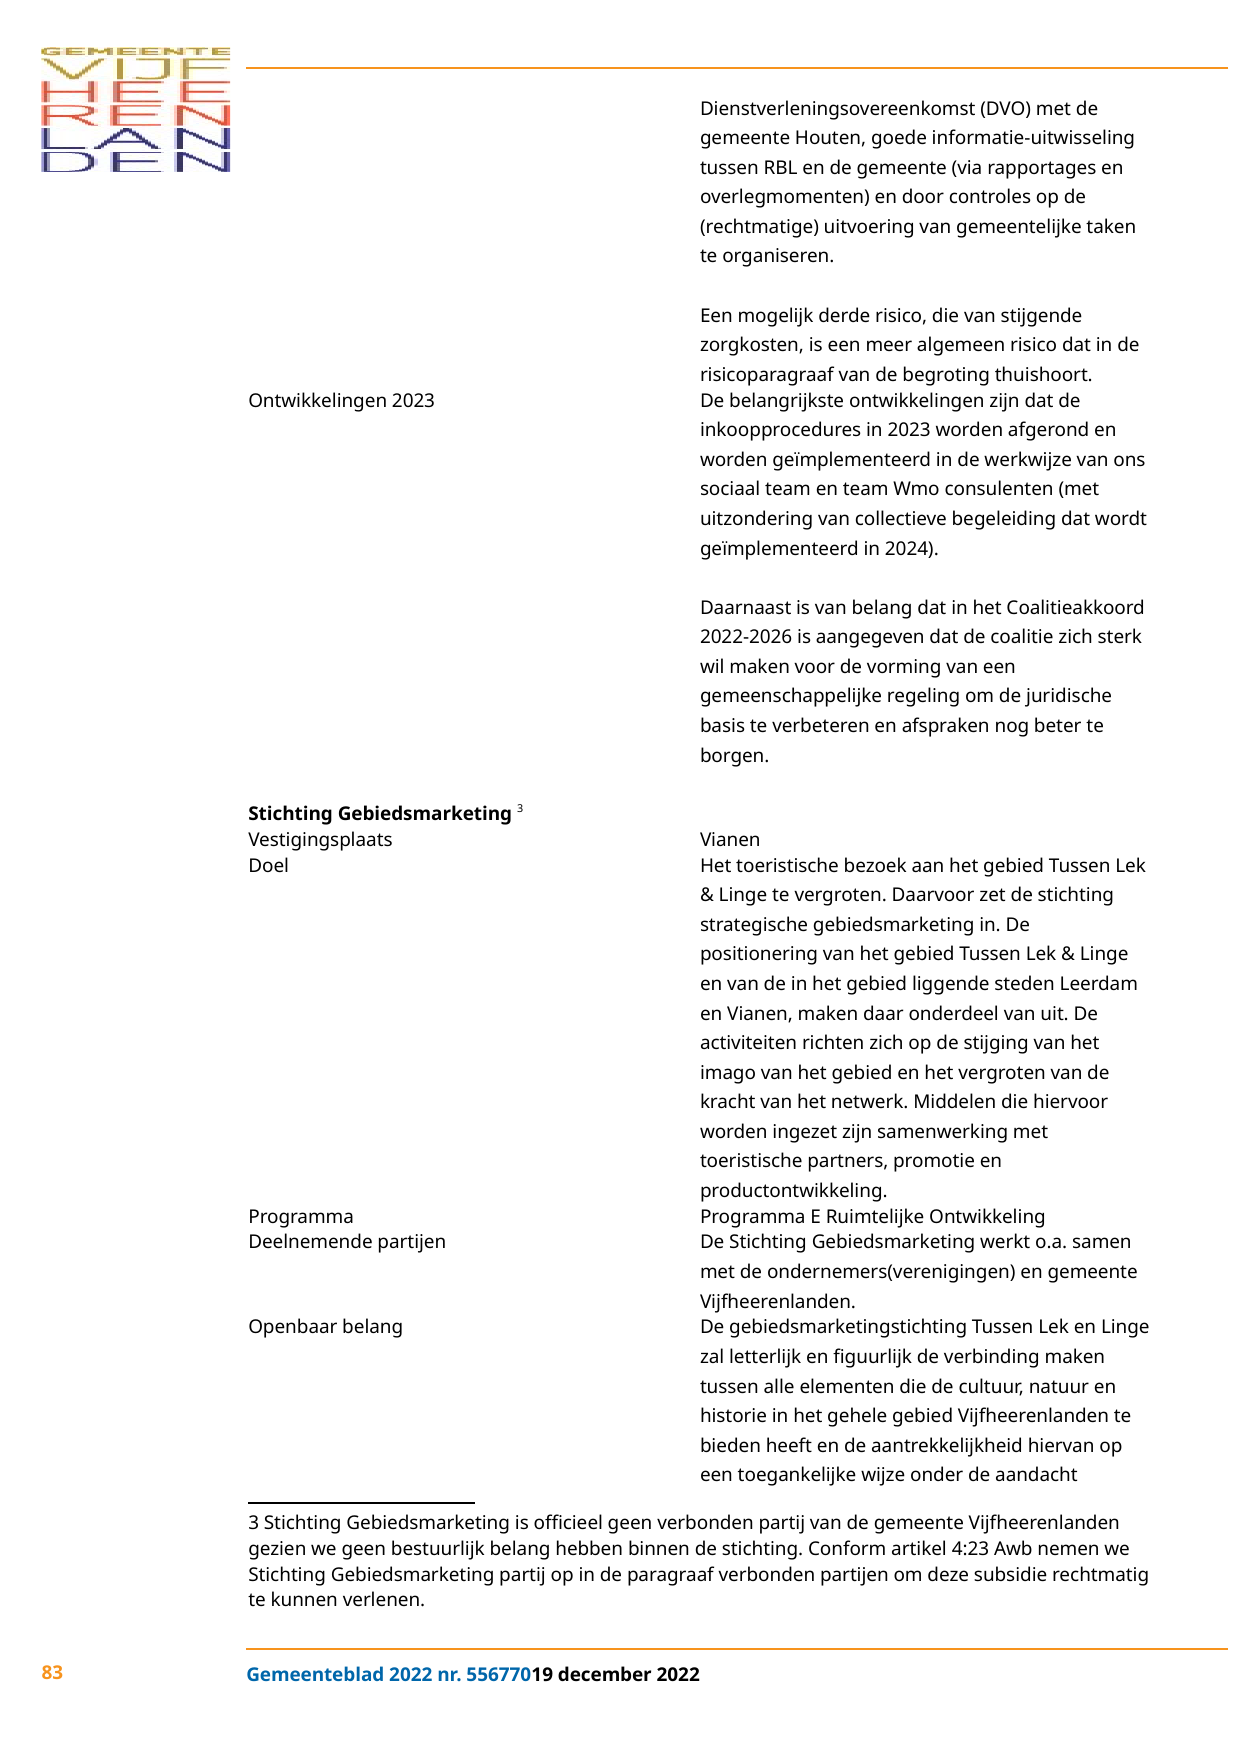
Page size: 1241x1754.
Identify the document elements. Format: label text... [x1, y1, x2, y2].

table_cell Programma E Ruimtelijke Ontwikkeling [700, 1203, 1152, 1229]
table_cell Vianen [700, 826, 1152, 852]
table_cell De Stichting Gebiedsmarketing werkt o.a. samen met de ondernemers(verenigingen) en gemeente Vijfheerenlanden. [700, 1229, 1152, 1314]
table_cell Dienstverleningsovereenkomst (DVO) met de gemeente Houten, goede informatie-uitwisseling tussen RBL en de gemeente (via rapportages en overlegmomenten) en door controles op de (rechtmatige) uitvoering van gemeentelijke taken te organiseren. Een mogelijk derde risico, die van stijgende zorgkosten, is een meer algemeen risico dat in de risicoparagraaf van de begroting thuishoort. [700, 95, 1152, 387]
picture [41, 47, 231, 172]
table_cell De belangrijkste ontwikkelingen zijn dat de inkoopprocedures in 2023 worden afgerond en worden geïmplementeerd in de werkwijze van ons sociaal team en team Wmo consulenten (met uitzondering van collectieve begeleiding dat wordt geïmplementeerd in 2024). Daarnaast is van belang dat in het Coalitieakkoord 2022-2026 is aangegeven dat de coalitie zich sterk wil maken voor de vorming van een gemeenschappelijke regeling om de juridische basis te verbeteren en afspraken nog beter te borgen. [700, 387, 1152, 767]
table_cell Het toeristische bezoek aan het gebied Tussen Lek & Linge te vergroten. Daarvoor zet de stichting strategische gebiedsmarketing in. De positionering van het gebied Tussen Lek & Linge en van de in het gebied liggende steden Leerdam en Vianen, maken daar onderdeel van uit. De activiteiten richten zich op de stijging van het imago van het gebied en het vergroten van de kracht van het netwerk. Middelen die hiervoor worden ingezet zijn samenwerking met toeristische partners, promotie en productontwikkeling. [700, 852, 1152, 1203]
table_cell [248, 95, 700, 387]
table_cell Openbaar belang [248, 1314, 700, 1487]
table_cell Ontwikkelingen 2023 [248, 387, 700, 767]
table_cell Deelnemende partijen [248, 1229, 700, 1314]
table_cell Vestigingsplaats [248, 826, 700, 852]
table_cell De gebiedsmarketingstichting Tussen Lek en Linge zal letterlijk en figuurlijk de verbinding maken tussen alle elementen die de cultuur, natuur en historie in het gehele gebied Vijfheerenlanden te bieden heeft en de aantrekkelijkheid hiervan op een toegankelijke wijze onder de aandacht [700, 1314, 1152, 1487]
table_cell Doel [248, 852, 700, 1203]
table_cell Programma [248, 1203, 700, 1229]
table_header Stichting Gebiedsmarketing [248, 800, 1152, 826]
